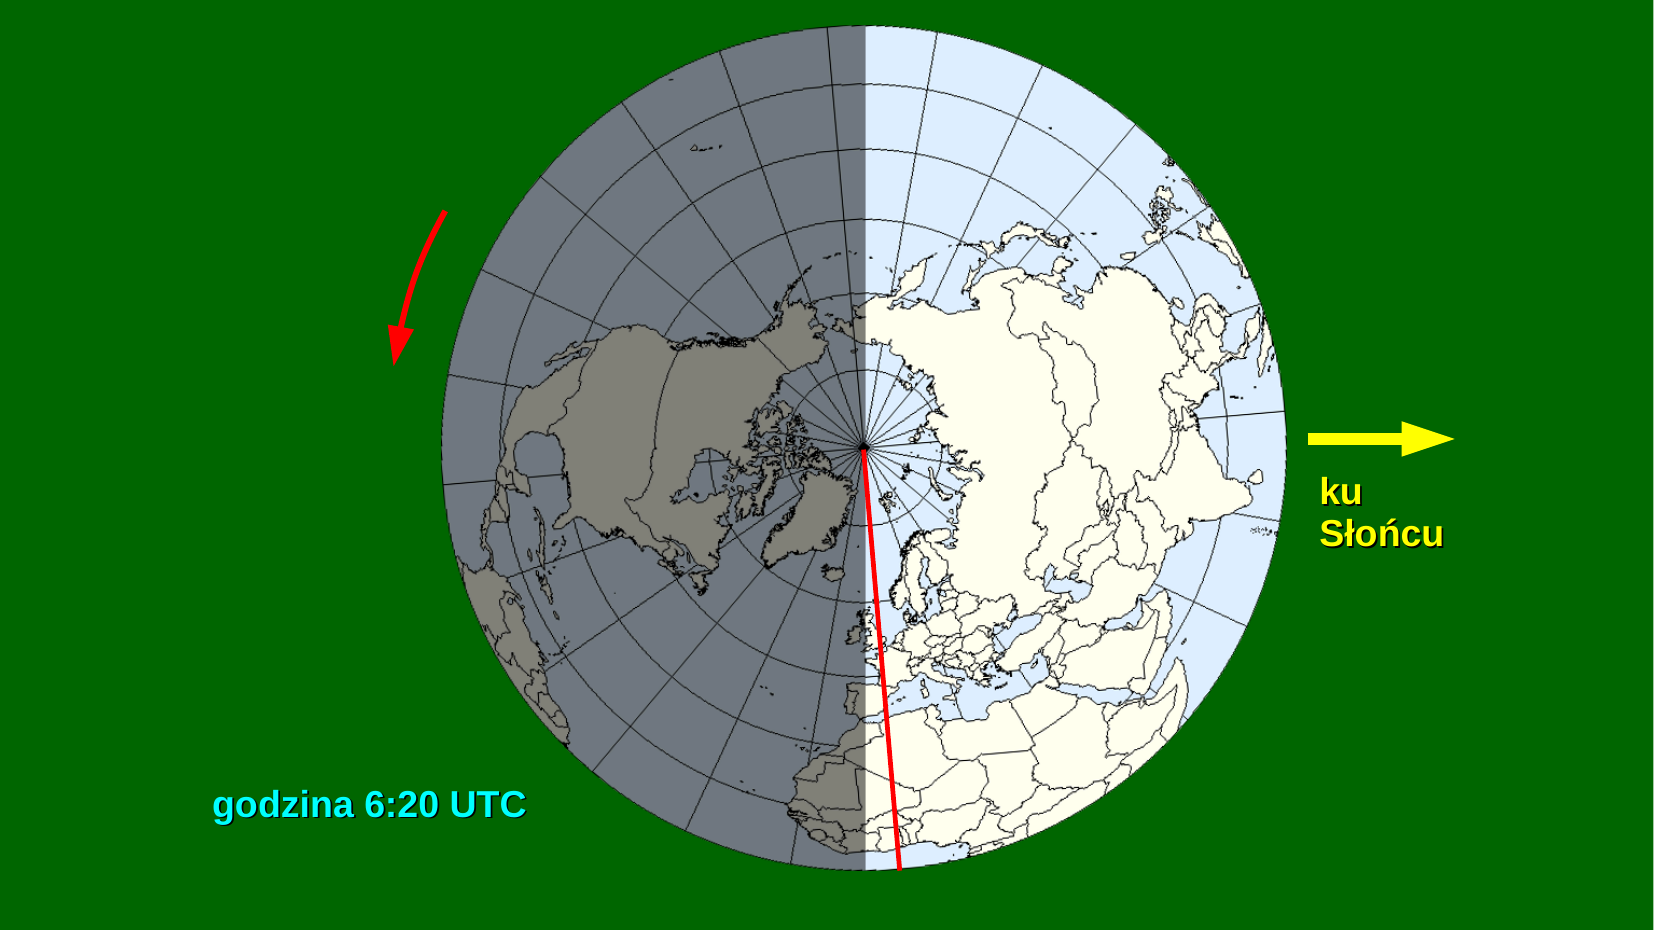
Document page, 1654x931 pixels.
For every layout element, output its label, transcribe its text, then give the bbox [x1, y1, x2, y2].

text_box godzina 6:20 UTC [197, 775, 542, 833]
text_box ku Słońcu [1304, 463, 1460, 563]
picture [441, 25, 1287, 871]
